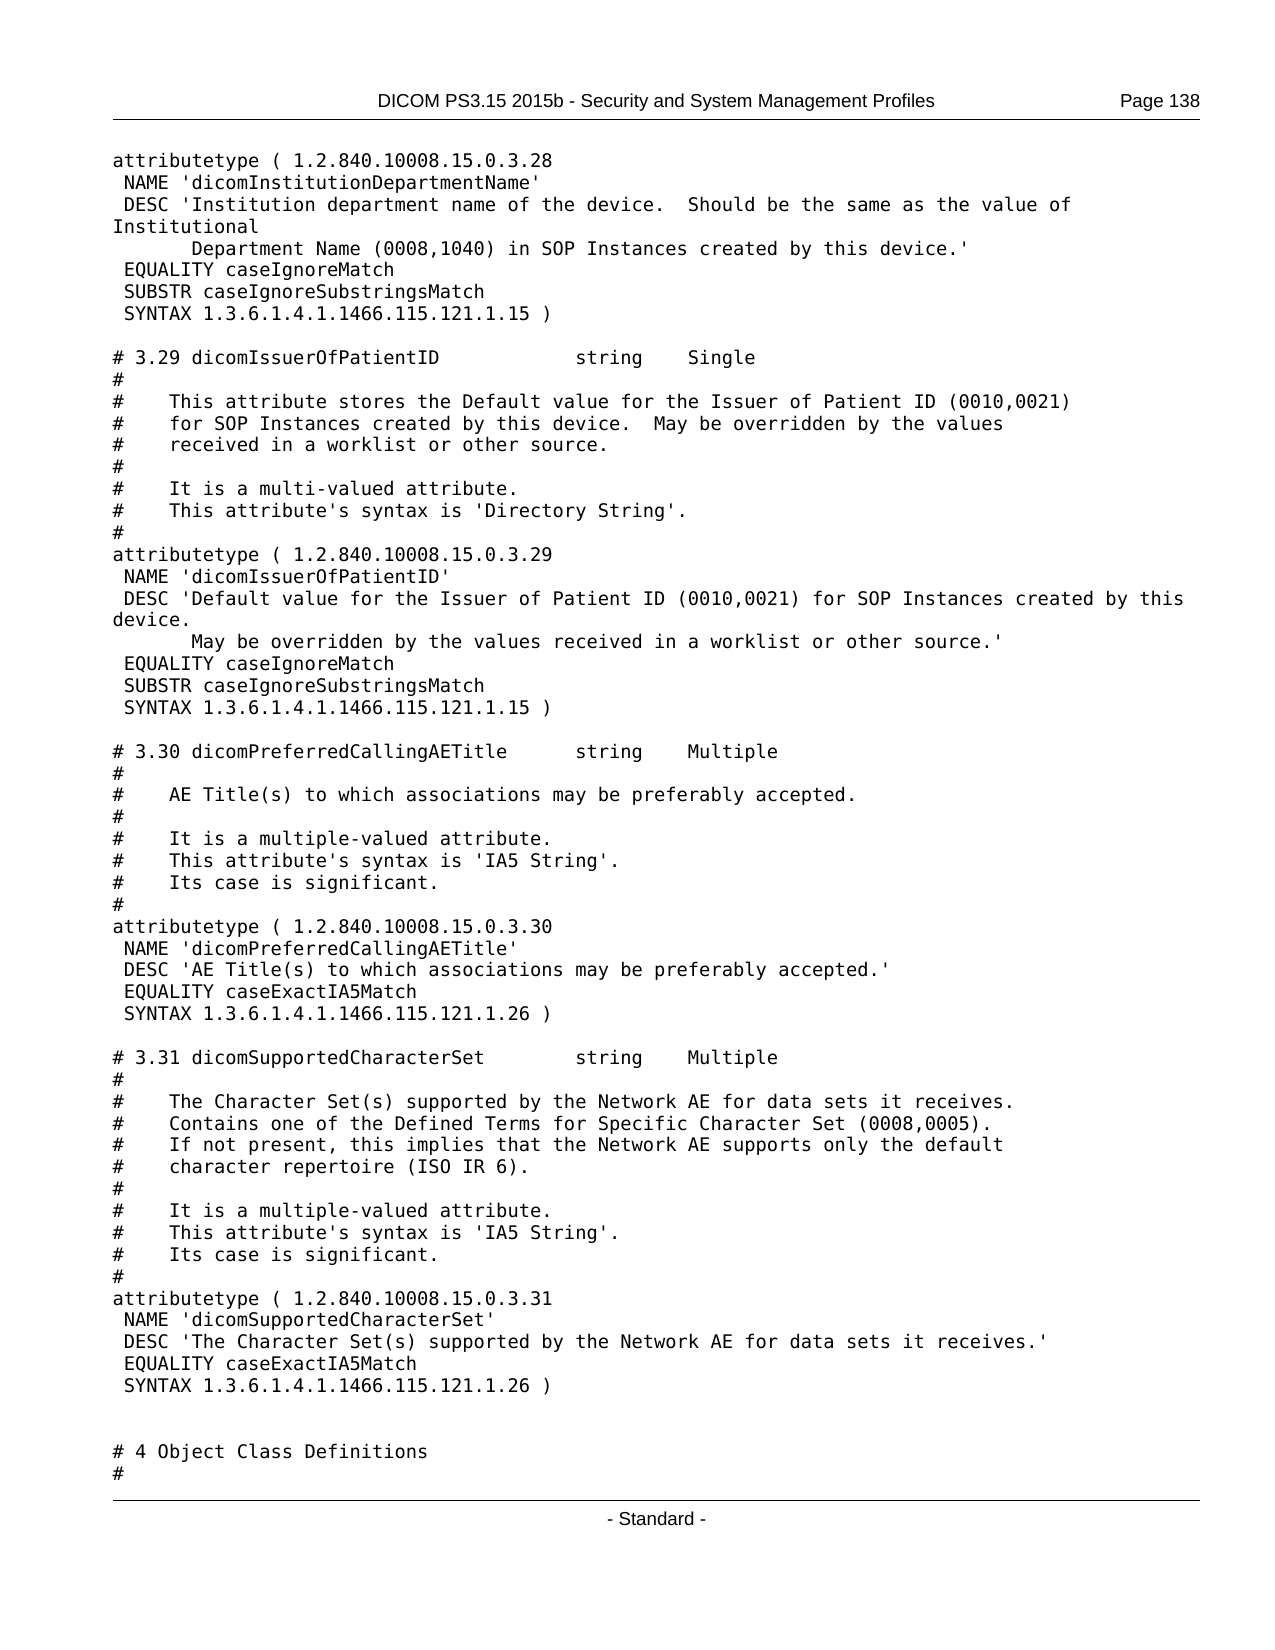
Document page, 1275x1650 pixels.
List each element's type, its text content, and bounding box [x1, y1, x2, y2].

text attributetype ( 1.2.840.10008.15.0.3.28 NAME 'dicomInstitutionDepartmentName' DESC 'Institution department name of the device. Should be the same as the value of Institutional Department Name (0008,1040) in SOP Instances created by this device.' EQUALITY caseIgnoreMatch SUBSTR caseIgnoreSubstringsMatch SYNTAX 1.3.6.1.4.1.1466.115.121.1.15 ) # 3.29 dicomIssuerOfPatientID string Single # # This attribute stores the Default value for the Issuer of Patient ID (0010,0021) # for SOP Instances created by this device. May be overridden by the values # received in a worklist or other source. # # It is a multi-valued attribute. # This attribute's syntax is 'Directory String'. # attributetype ( 1.2.840.10008.15.0.3.29 NAME 'dicomIssuerOfPatientID' DESC 'Default value for the Issuer of Patient ID (0010,0021) for SOP Instances created by this device. May be overridden by the values received in a worklist or other source.' EQUALITY caseIgnoreMatch SUBSTR caseIgnoreSubstringsMatch SYNTAX 1.3.6.1.4.1.1466.115.121.1.15 ) # 3.30 dicomPreferredCallingAETitle string Multiple # # AE Title(s) to which associations may be preferably accepted. # # It is a multiple-valued attribute. # This attribute's syntax is 'IA5 String'. # Its case is significant. # attributetype ( 1.2.840.10008.15.0.3.30 NAME 'dicomPreferredCallingAETitle' DESC 'AE Title(s) to which associations may be preferably accepted.' EQUALITY caseExactIA5Match SYNTAX 1.3.6.1.4.1.1466.115.121.1.26 ) # 3.31 dicomSupportedCharacterSet string Multiple # # The Character Set(s) supported by the Network AE for data sets it receives. # Contains one of the Defined Terms for Specific Character Set (0008,0005). # If not present, this implies that the Network AE supports only the default # character repertoire (ISO IR 6). # # It is a multiple-valued attribute. # This attribute's syntax is 'IA5 String'. # Its case is significant. # attributetype ( 1.2.840.10008.15.0.3.31 NAME 'dicomSupportedCharacterSet' DESC 'The Character Set(s) supported by the Network AE for data sets it receives.' EQUALITY caseExactIA5Match SYNTAX 1.3.6.1.4.1.1466.115.121.1.26 ) # 4 Object Class Definitions # [112, 150, 1200, 1484]
